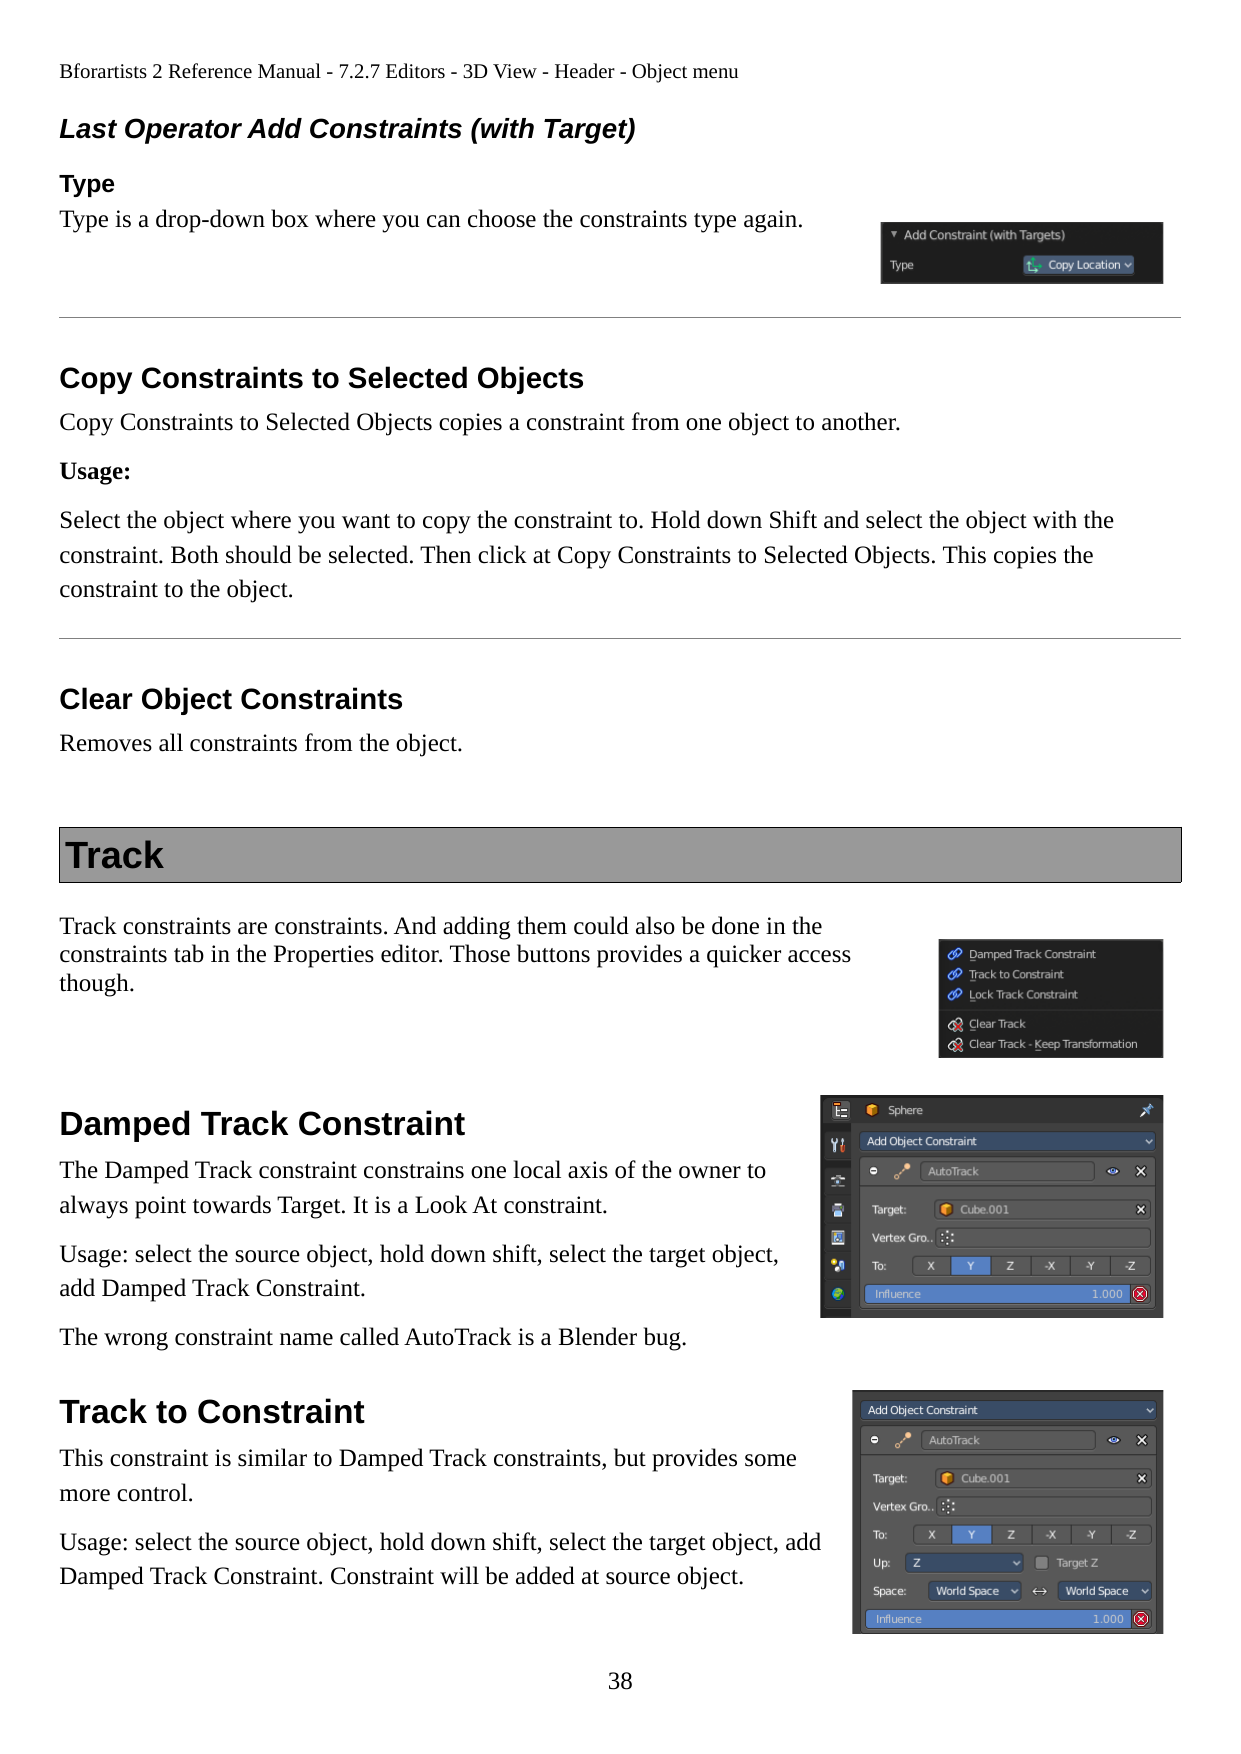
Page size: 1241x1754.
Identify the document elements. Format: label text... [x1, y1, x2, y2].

text Copy Constraints to Selected Objects copies a constraint from one object to another. [59, 407, 1181, 436]
subtitle Track to Constraint [59, 1392, 852, 1431]
table_header Track [60, 828, 1181, 882]
subtitle Type [59, 169, 1181, 198]
subtitle Copy Constraints to Selected Objects [59, 361, 1181, 395]
text The wrong constraint name called AutoTrack is a Blender bug. [59, 1322, 1181, 1351]
subtitle Damped Track Constraint [59, 1104, 820, 1143]
text Type is a drop-down box where you can choose the constraints type again. [59, 204, 1181, 233]
text Usage: select the source object, hold down shift, select the target object, add Damped Track Constraint. [59, 1239, 820, 1302]
text Removes all constraints from the object. [59, 728, 1181, 757]
text Track constraints are constraints. And adding them could also be done in the constraints tab in the Properties editor. Those buttons provides a quicker access though. [59, 911, 1181, 997]
text Usage: [59, 456, 1181, 485]
text Select the object where you want to copy the constraint to. Hold down Shift and select the object with the constraint. Both should be selected. Then click at Copy Constraints to Selected Objects. This copies the constraint to the object. [59, 506, 1181, 603]
subtitle [1164, 1104, 1181, 1143]
picture [938, 939, 1164, 1058]
subtitle Last Operator Add Constraints (with Target) [59, 113, 1181, 144]
subtitle [1164, 1392, 1181, 1431]
picture [880, 222, 1164, 284]
text This constraint is similar to Damped Track constraints, but provides some more control. [59, 1443, 852, 1507]
picture [820, 1095, 1164, 1318]
text The Damped Track constraint constrains one local axis of the owner to always point towards Target. It is a Look At constraint. [59, 1155, 820, 1218]
subtitle Clear Object Constraints [59, 682, 1181, 716]
picture [852, 1390, 1164, 1634]
text Usage: select the source object, hold down shift, select the target object, add Damped Track Constraint. Constraint will be added at source object. [59, 1527, 852, 1590]
